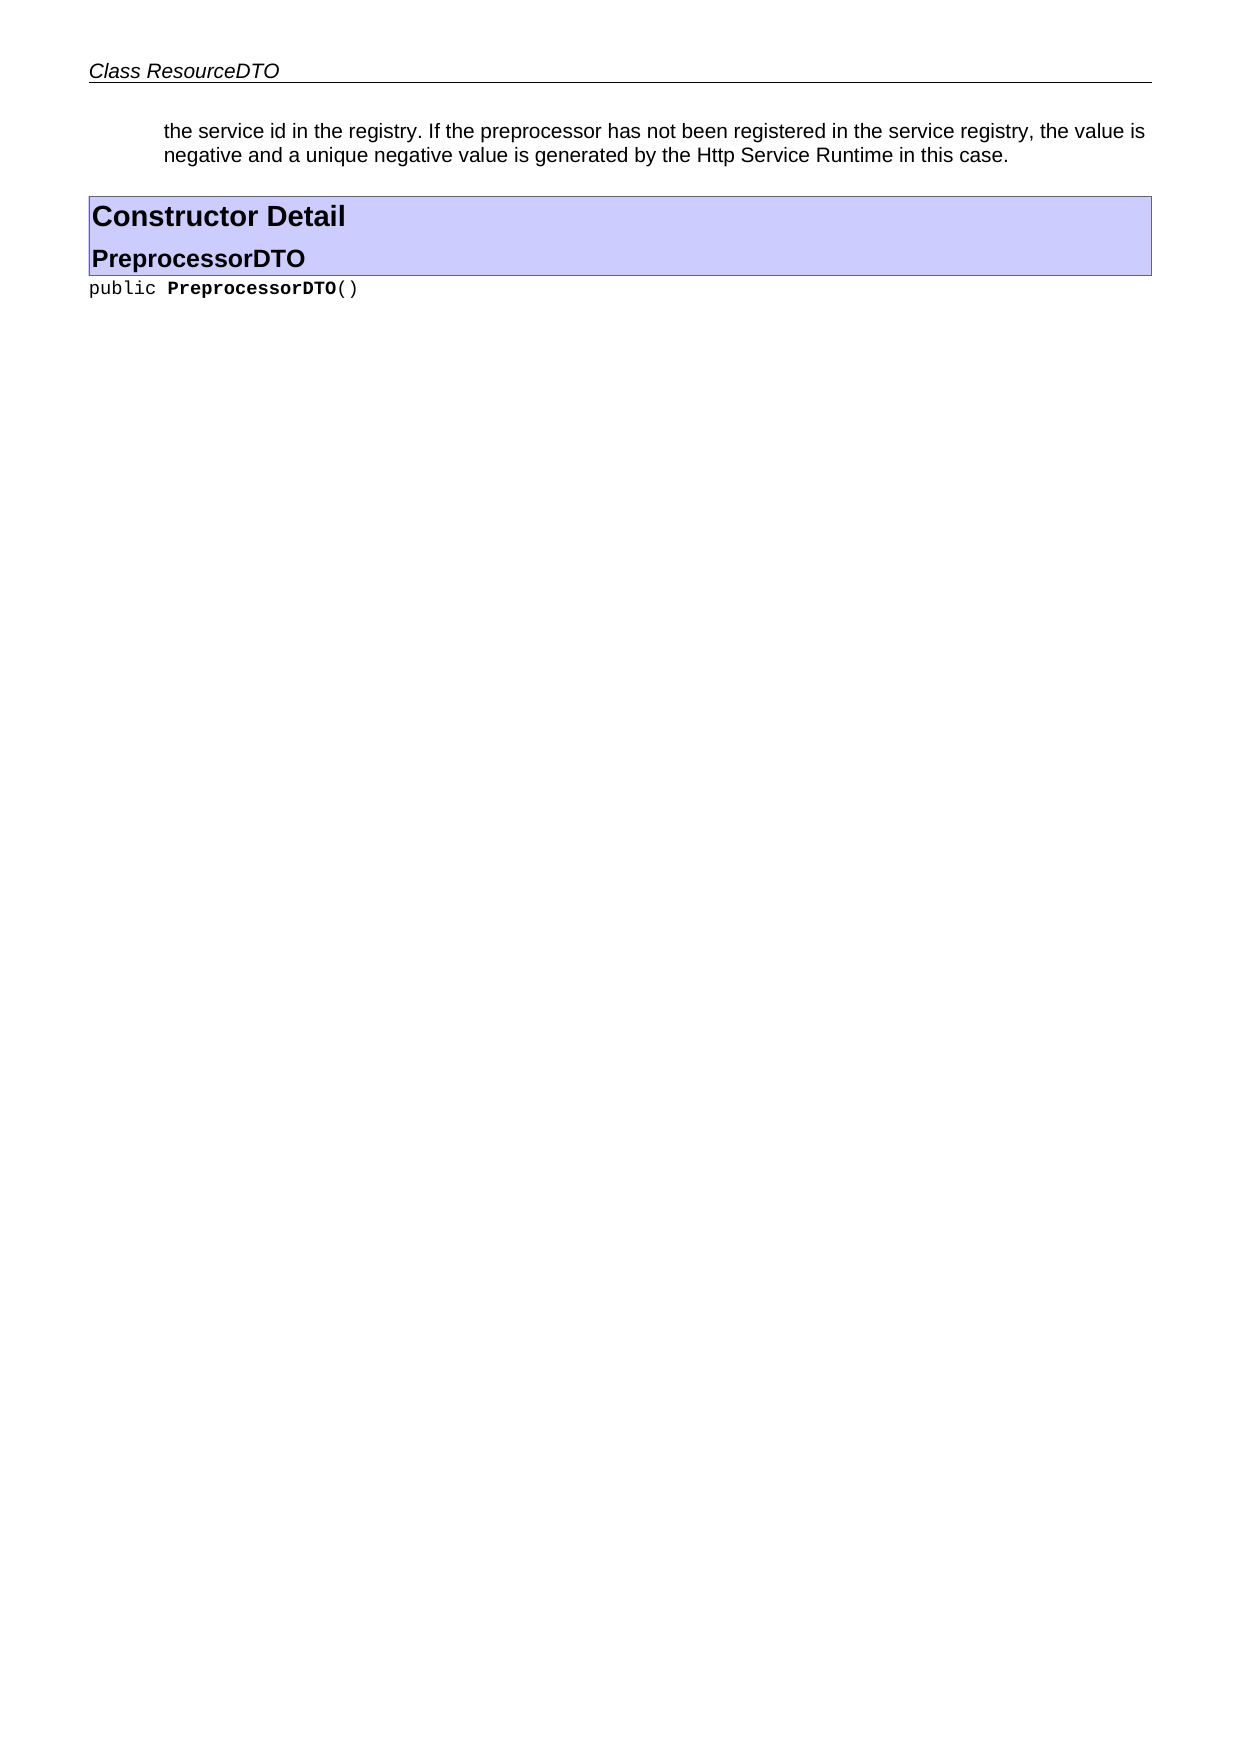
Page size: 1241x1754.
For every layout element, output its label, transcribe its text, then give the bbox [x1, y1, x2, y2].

subtitle Constructor Detail [90, 197, 1151, 232]
text public PreprocessorDTO() [88, 279, 1152, 300]
text the service id in the registry. If the preprocessor has not been registered in the service registry, the value is negative and a unique negative value is generated by the Http Service Runtime in this case. [163, 118, 1152, 166]
subtitle PreprocessorDTO [90, 241, 1151, 275]
